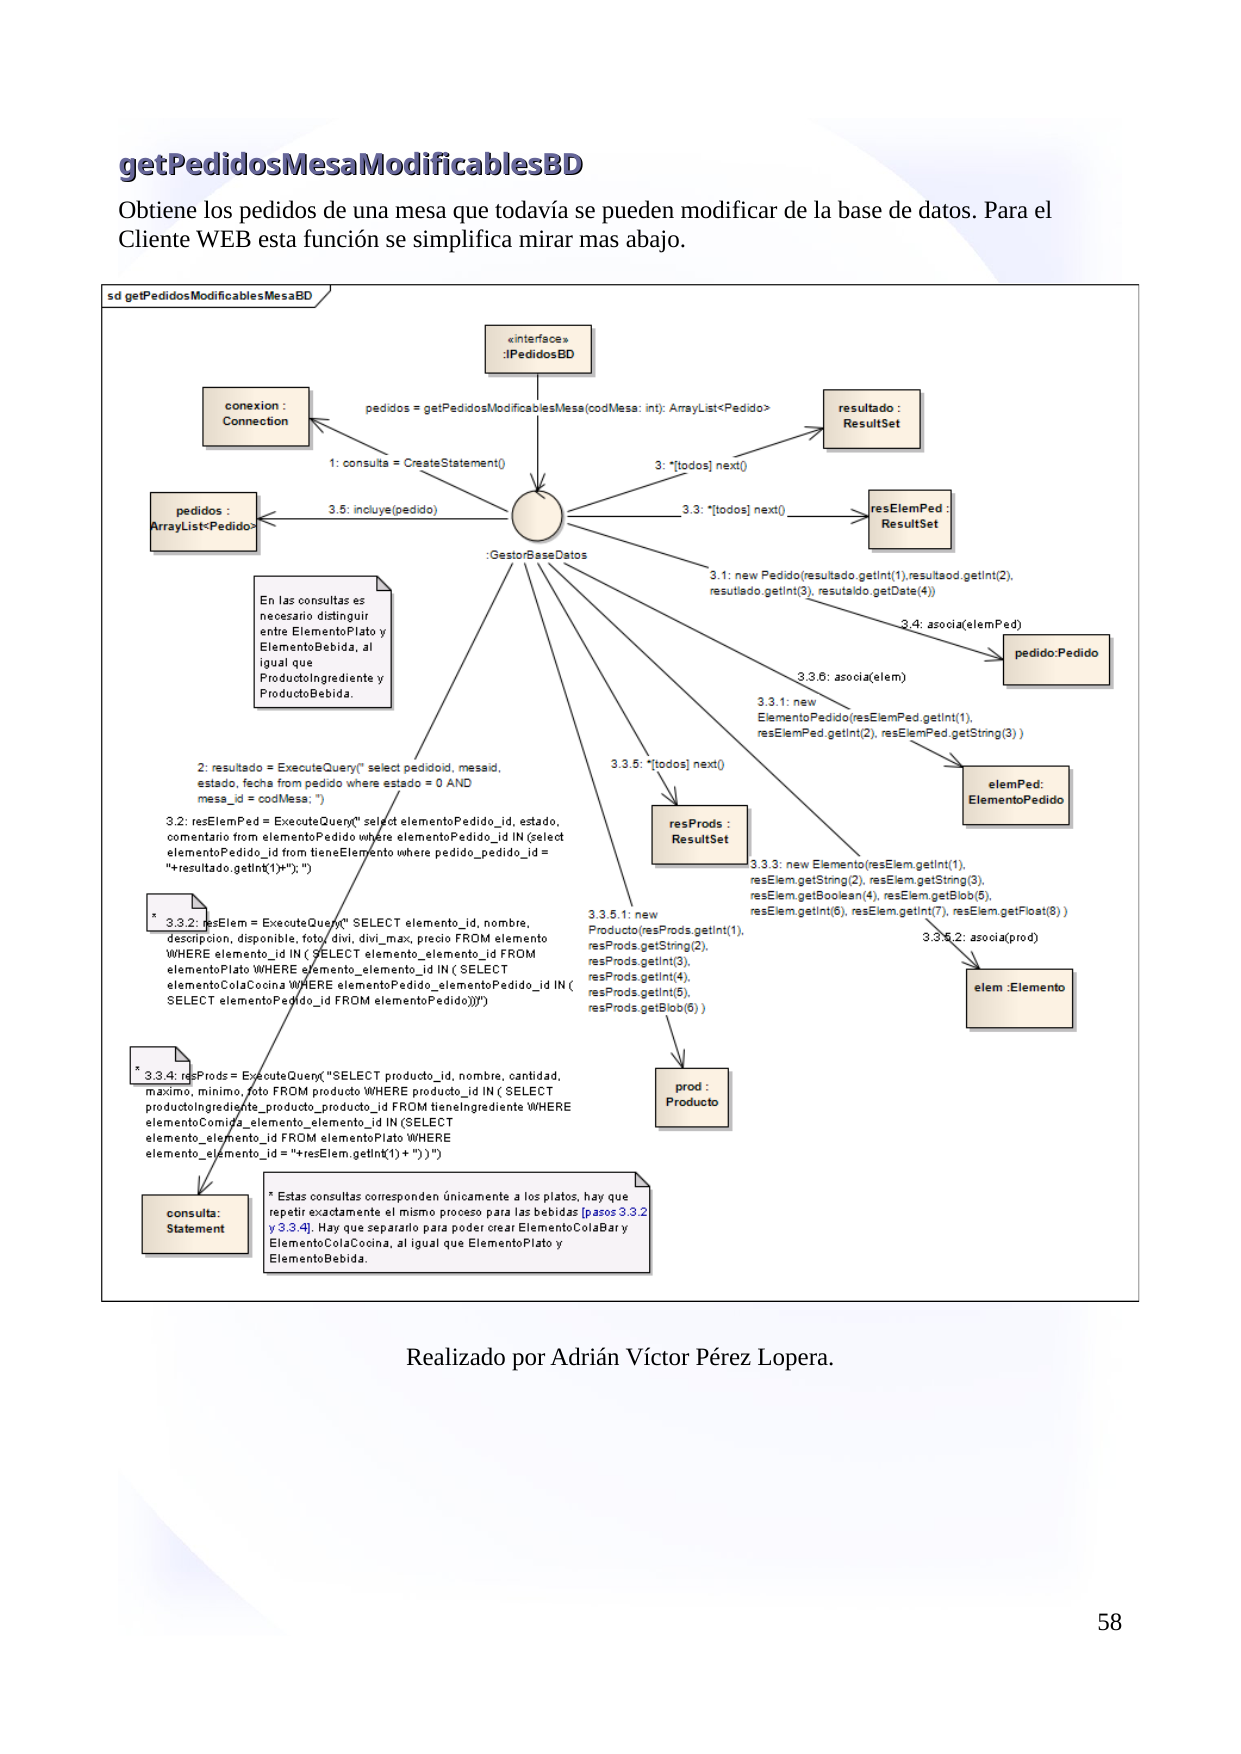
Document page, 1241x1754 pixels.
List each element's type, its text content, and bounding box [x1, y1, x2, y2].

text Realizado por Adrián Víctor Pérez Lopera. [118, 1342, 1122, 1371]
picture [101, 253, 1140, 1342]
picture [118, 183, 1122, 195]
subtitle getPedidosMesaModificablesBD [118, 143, 1122, 183]
picture [118, 118, 1122, 143]
text Obtiene los pedidos de una mesa que todavía se pueden modificar de la base de datos. Para el Cliente WEB esta función se simplifica mirar mas abajo. [118, 195, 1122, 253]
picture [118, 1371, 1122, 1636]
